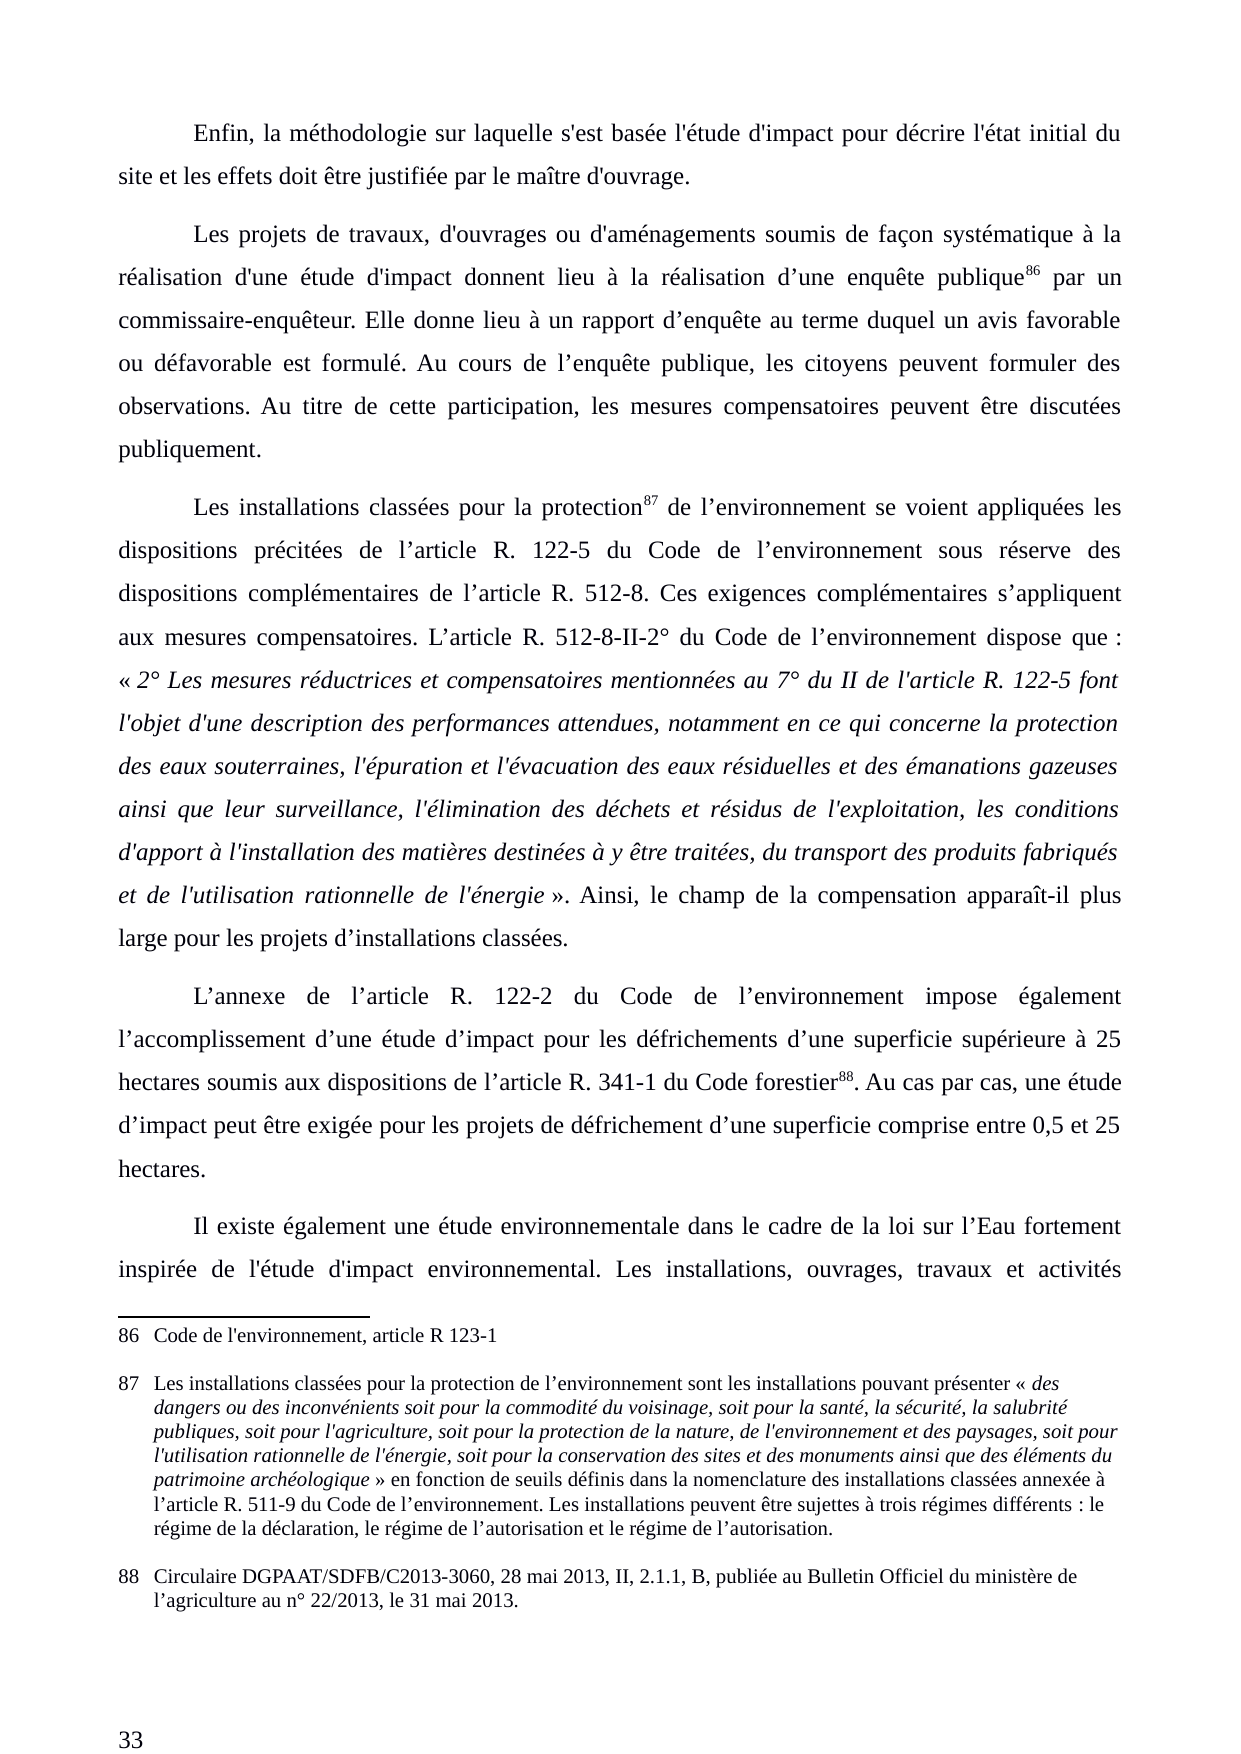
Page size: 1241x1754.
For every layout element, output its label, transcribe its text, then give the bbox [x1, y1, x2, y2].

text Enfin, la méthodologie sur laquelle s'est basée l'étude d'impact pour décrire l'état initial du site et les effets doit être justifiée par le maître d'ouvrage. [118, 118, 1122, 190]
text Il existe également une étude environnementale dans le cadre de la loi sur l’Eau fortement inspirée de l'étude d'impact environnemental. Les installations, ouvrages, travaux et activités [118, 1211, 1122, 1283]
text L’annexe de l’article R. 122-2 du Code de l’environnement impose également l’accomplissement d’une étude d’impact pour les défrichements d’une superficie supérieure à 25 hectares soumis aux dispositions de l’article R. 341-1 du Code forestier. Au cas par cas, une étude d’impact peut être exigée pour les projets de défrichement d’une superficie comprise entre 0,5 et 25 hectares. [118, 981, 1122, 1182]
text Les projets de travaux, d'ouvrages ou d'aménagements soumis de façon systématique à la réalisation d'une étude d'impact donnent lieu à la réalisation d’une enquête publique par un commissaire-enquêteur. Elle donne lieu à un rapport d’enquête au terme duquel un avis favorable ou défavorable est formulé. Au cours de l’enquête publique, les citoyens peuvent formuler des observations. Au titre de cette participation, les mesures compensatoires peuvent être discutées publiquement. [118, 219, 1122, 463]
text Circulaire DGPAAT/SDFB/C2013-3060, 28 mai 2013, II, 2.1.1, B, publiée au Bulletin Officiel du ministère de l’agriculture au n° 22/2013, le 31 mai 2013. [118, 1564, 1122, 1612]
text Les installations classées pour la protection de l’environnement se voient appliquées les dispositions précitées de l’article R. 122-5 du Code de l’environnement sous réserve des dispositions complémentaires de l’article R. 512-8. Ces exigences complémentaires s’appliquent aux mesures compensatoires. L’article R. 512-8-II-2° du Code de l’environnement dispose que : « 2° Les mesures réductrices et compensatoires mentionnées au 7° du II de l'article R. 122-5 font l'objet d'une description des performances attendues, notamment en ce qui concerne la protection des eaux souterraines, l'épuration et l'évacuation des eaux résiduelles et des émanations gazeuses ainsi que leur surveillance, l'élimination des déchets et résidus de l'exploitation, les conditions d'apport à l'installation des matières destinées à y être traitées, du transport des produits fabriqués et de l'utilisation rationnelle de l'énergie ». Ainsi, le champ de la compensation apparaît-il plus large pour les projets d’installations classées. [118, 492, 1122, 952]
text Les installations classées pour la protection de l’environnement sont les installations pouvant présenter « des dangers ou des inconvénients soit pour la commodité du voisinage, soit pour la santé, la sécurité, la salubrité publiques, soit pour l'agriculture, soit pour la protection de la nature, de l'environnement et des paysages, soit pour l'utilisation rationnelle de l'énergie, soit pour la conservation des sites et des monuments ainsi que des éléments du patrimoine archéologique » en fonction de seuils définis dans la nomenclature des installations classées annexée à l’article R. 511-9 du Code de l’environnement. Les installations peuvent être sujettes à trois régimes différents : le régime de la déclaration, le régime de l’autorisation et le régime de l’autorisation. [118, 1371, 1122, 1539]
text Code de l'environnement, article R 123-1 [118, 1323, 1122, 1347]
